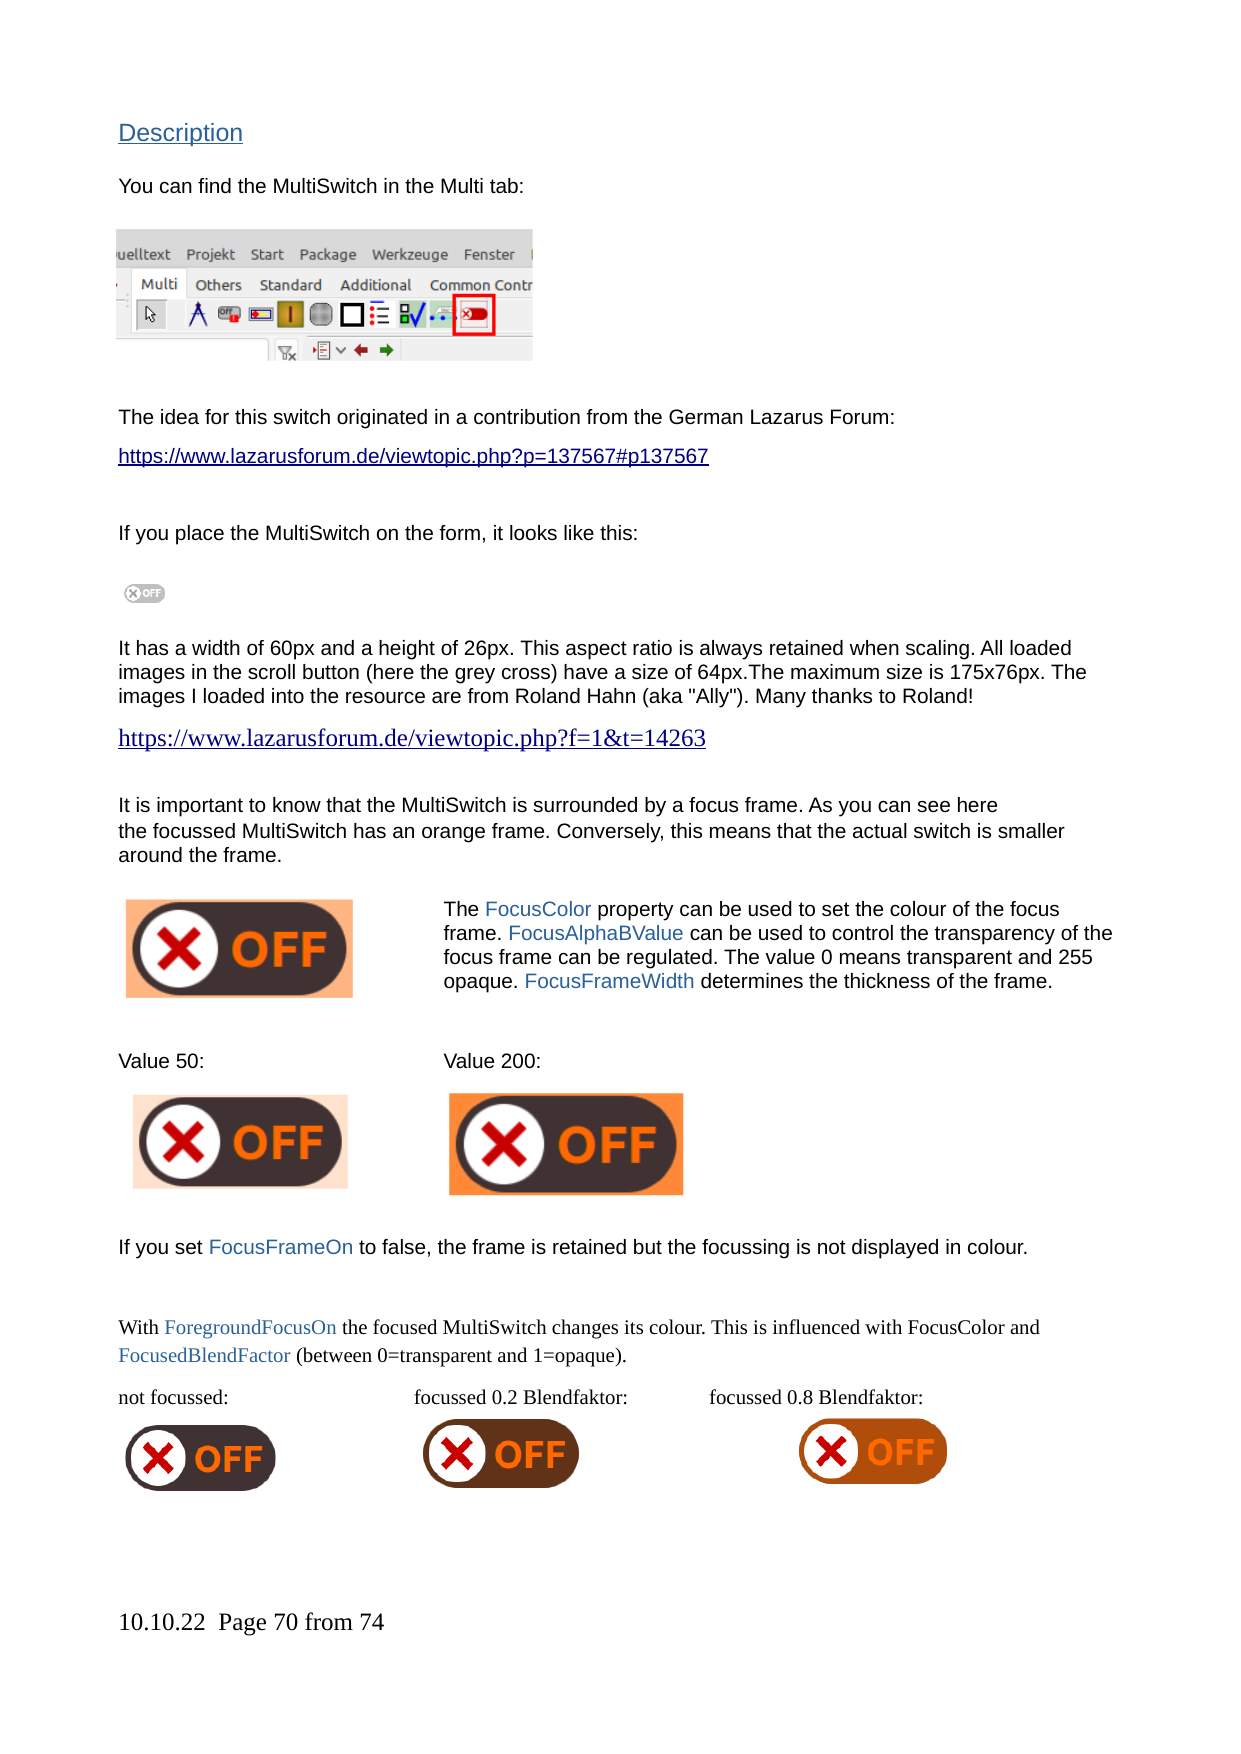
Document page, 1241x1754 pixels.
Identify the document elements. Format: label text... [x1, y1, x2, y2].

picture [119, 1421, 282, 1495]
text If you place the MultiSwitch on the form, it looks like this: [118, 521, 1122, 544]
text It has a width of 60px and a height of 26px. This aspect ratio is always retained when scaling. All loaded images in the scroll button (here the grey cross) have a size of 64px.The maximum size is 175x76px. The images I loaded into the resource are from Roland Hahn (aka "Ally"). Many thanks to Roland! [118, 636, 1122, 708]
picture [122, 1085, 364, 1205]
picture [116, 228, 533, 362]
text It is important to know that the MultiSwitch is surrounded by a focus frame. As you can see here [118, 793, 1122, 817]
text The idea for this switch originated in a contribution from the German Lazarus Forum: [118, 405, 1122, 429]
text The FocusColor property can be used to set the colour of the focus frame. FocusAlphaBValue can be used to control the transparency of the focus frame can be regulated. The value 0 means transparent and 255 opaque. FocusFrameWidth determines the thickness of the frame. [366, 897, 1122, 992]
text the focussed MultiSwitch has an orange frame. Conversely, this means that the actual switch is smaller around the frame. [118, 819, 1122, 867]
text https://www.lazarusforum.de/viewtopic.php?f=1&t=14263 [118, 723, 1122, 751]
text Value 50: Value 200: [118, 1048, 1122, 1072]
subtitle Description [118, 118, 1122, 147]
picture [796, 1413, 952, 1491]
text not focussed: focussed 0.2 Blendfaktor: focussed 0.8 Blendfaktor: [118, 1385, 1122, 1409]
picture [117, 888, 366, 1011]
text You can find the MultiSwitch in the Multi tab: [118, 174, 1122, 198]
picture [421, 1416, 582, 1491]
picture [440, 1084, 690, 1202]
text https://www.lazarusforum.de/viewtopic.php?p=137567#p137567 [118, 443, 1122, 467]
picture [113, 572, 179, 614]
text With ForegroundFocusOn the focused MultiSwitch changes its colour. This is influenced with FocusColor and FocusedBlendFactor (between 0=transparent and 1=opaque). [118, 1315, 1122, 1367]
text If you set FocusFrameOn to false, the frame is retained but the focussing is not displayed in colour. [118, 1235, 1122, 1259]
